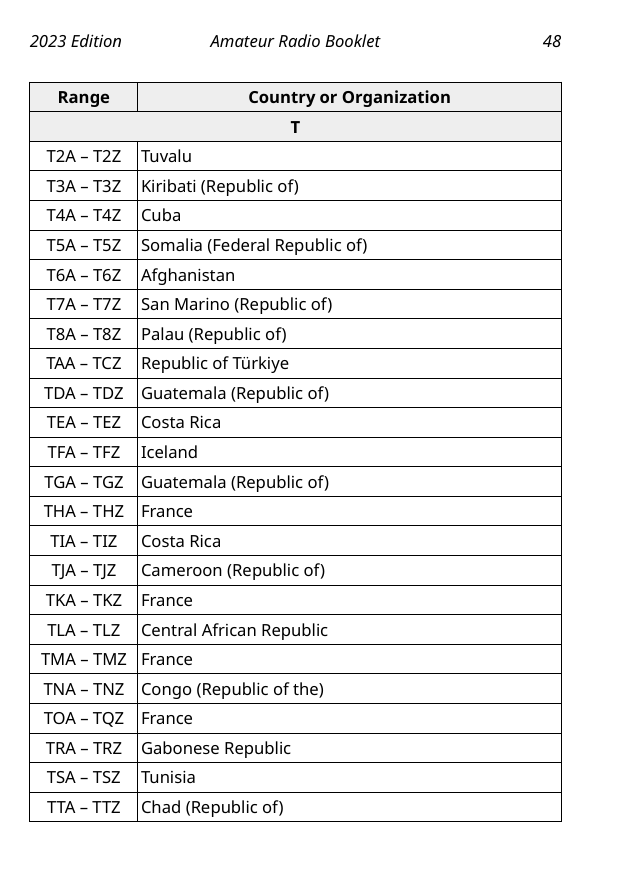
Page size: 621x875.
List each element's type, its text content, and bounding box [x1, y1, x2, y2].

table_cell Kiribati (Republic of) [138, 171, 561, 200]
table_cell Cuba [138, 201, 561, 229]
table_cell Central African Republic [138, 615, 561, 644]
table_cell TSA – TSZ [30, 763, 137, 792]
table_cell Palau (Republic of) [138, 319, 561, 348]
table_cell Chad (Republic of) [138, 793, 561, 821]
table_cell TTA – TTZ [30, 793, 137, 821]
table_cell T2A – T2Z [30, 142, 137, 170]
table_cell Iceland [138, 438, 561, 466]
table_cell Guatemala (Republic of) [138, 379, 561, 407]
table_cell TGA – TGZ [30, 467, 137, 496]
table_cell Tuvalu [138, 142, 561, 170]
table_cell Afghanistan [138, 260, 561, 289]
table_header Range [30, 83, 137, 111]
table_cell TIA – TIZ [30, 526, 137, 555]
table_cell Tunisia [138, 763, 561, 792]
table_cell TJA – TJZ [30, 556, 137, 584]
table_cell San Marino (Republic of) [138, 290, 561, 318]
table_cell TRA – TRZ [30, 734, 137, 762]
table_cell Costa Rica [138, 408, 561, 437]
table_cell Congo (Republic of the) [138, 674, 561, 703]
table_cell France [138, 645, 561, 673]
table_cell T3A – T3Z [30, 171, 137, 200]
table_cell T7A – T7Z [30, 290, 137, 318]
table_cell France [138, 497, 561, 525]
table_cell T8A – T8Z [30, 319, 137, 348]
table_cell T5A – T5Z [30, 231, 137, 259]
table_cell TLA – TLZ [30, 615, 137, 644]
table_cell France [138, 704, 561, 732]
table_cell TEA – TEZ [30, 408, 137, 437]
table_cell TDA – TDZ [30, 379, 137, 407]
table_cell TAA – TCZ [30, 349, 137, 377]
table_cell France [138, 586, 561, 614]
table_cell T4A – T4Z [30, 201, 137, 229]
table_cell TOA – TQZ [30, 704, 137, 732]
table_cell Cameroon (Republic of) [138, 556, 561, 584]
table_cell Republic of Türkiye [138, 349, 561, 377]
table_cell Guatemala (Republic of) [138, 467, 561, 496]
table_cell THA – THZ [30, 497, 137, 525]
table_cell T6A – T6Z [30, 260, 137, 289]
table_header Country or Organization [138, 83, 561, 111]
table_cell Somalia (Federal Republic of) [138, 231, 561, 259]
table_cell TMA – TMZ [30, 645, 137, 673]
table_cell TNA – TNZ [30, 674, 137, 703]
table_cell Costa Rica [138, 526, 561, 555]
table_cell TFA – TFZ [30, 438, 137, 466]
table_cell TKA – TKZ [30, 586, 137, 614]
table_cell T [30, 112, 561, 141]
table_cell Gabonese Republic [138, 734, 561, 762]
